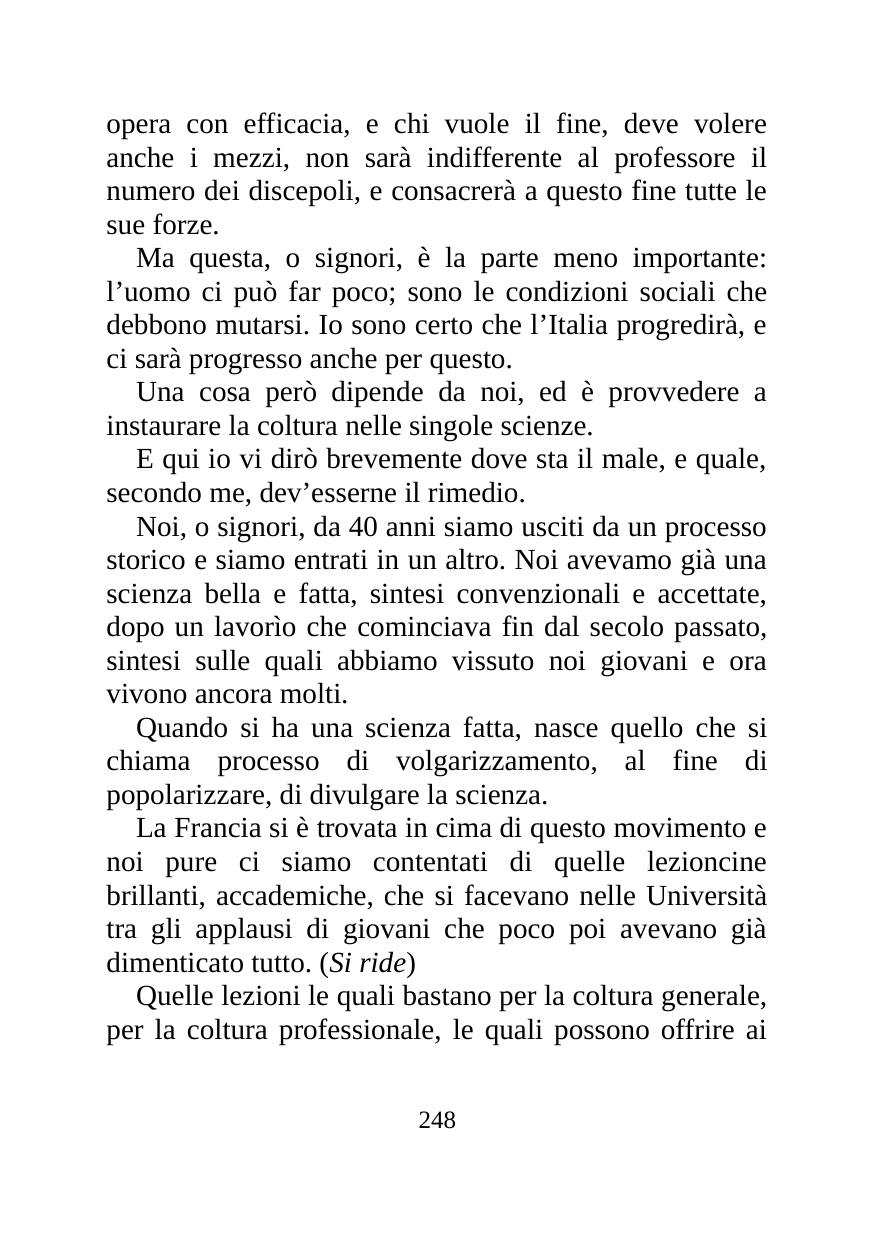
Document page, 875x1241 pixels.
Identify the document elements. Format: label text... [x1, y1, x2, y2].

text Noi, o signori, da 40 anni siamo usciti da un processo storico e siamo entrati in un altro. Noi avevamo già una scienza bella e fatta, sintesi convenzionali e accettate, dopo un lavorìo che cominciava fin dal secolo passato, sintesi sulle quali abbiamo vissuto noi giovani e ora vivono ancora molti. [106, 509, 768, 710]
text La Francia si è trovata in cima di questo movimento e noi pure ci siamo contentati di quelle lezioncine brillanti, accademiche, che si facevano nelle Università tra gli applausi di giovani che poco poi avevano già dimenticato tutto. (Si ride) [106, 811, 768, 978]
text opera con efficacia, e chi vuole il fine, deve volere anche i mezzi, non sarà indifferente al professore il numero dei discepoli, e consacrerà a questo fine tutte le sue forze. [106, 106, 768, 240]
text Ma questa, o signori, è la parte meno importante: l’uomo ci può far poco; sono le condizioni sociali che debbono mutarsi. Io sono certo che l’Italia progredirà, e ci sarà progresso anche per questo. [106, 240, 768, 374]
text Quando si ha una scienza fatta, nasce quello che si chiama processo di volgarizzamento, al fine di popolarizzare, di divulgare la scienza. [106, 710, 768, 811]
text Quelle lezioni le quali bastano per la coltura generale, per la coltura professionale, le quali possono offrire ai [106, 978, 768, 1045]
text E qui io vi dirò brevemente dove sta il male, e quale, secondo me, dev’esserne il rimedio. [106, 442, 768, 509]
text Una cosa però dipende da noi, ed è provvedere a instaurare la coltura nelle singole scienze. [106, 374, 768, 442]
